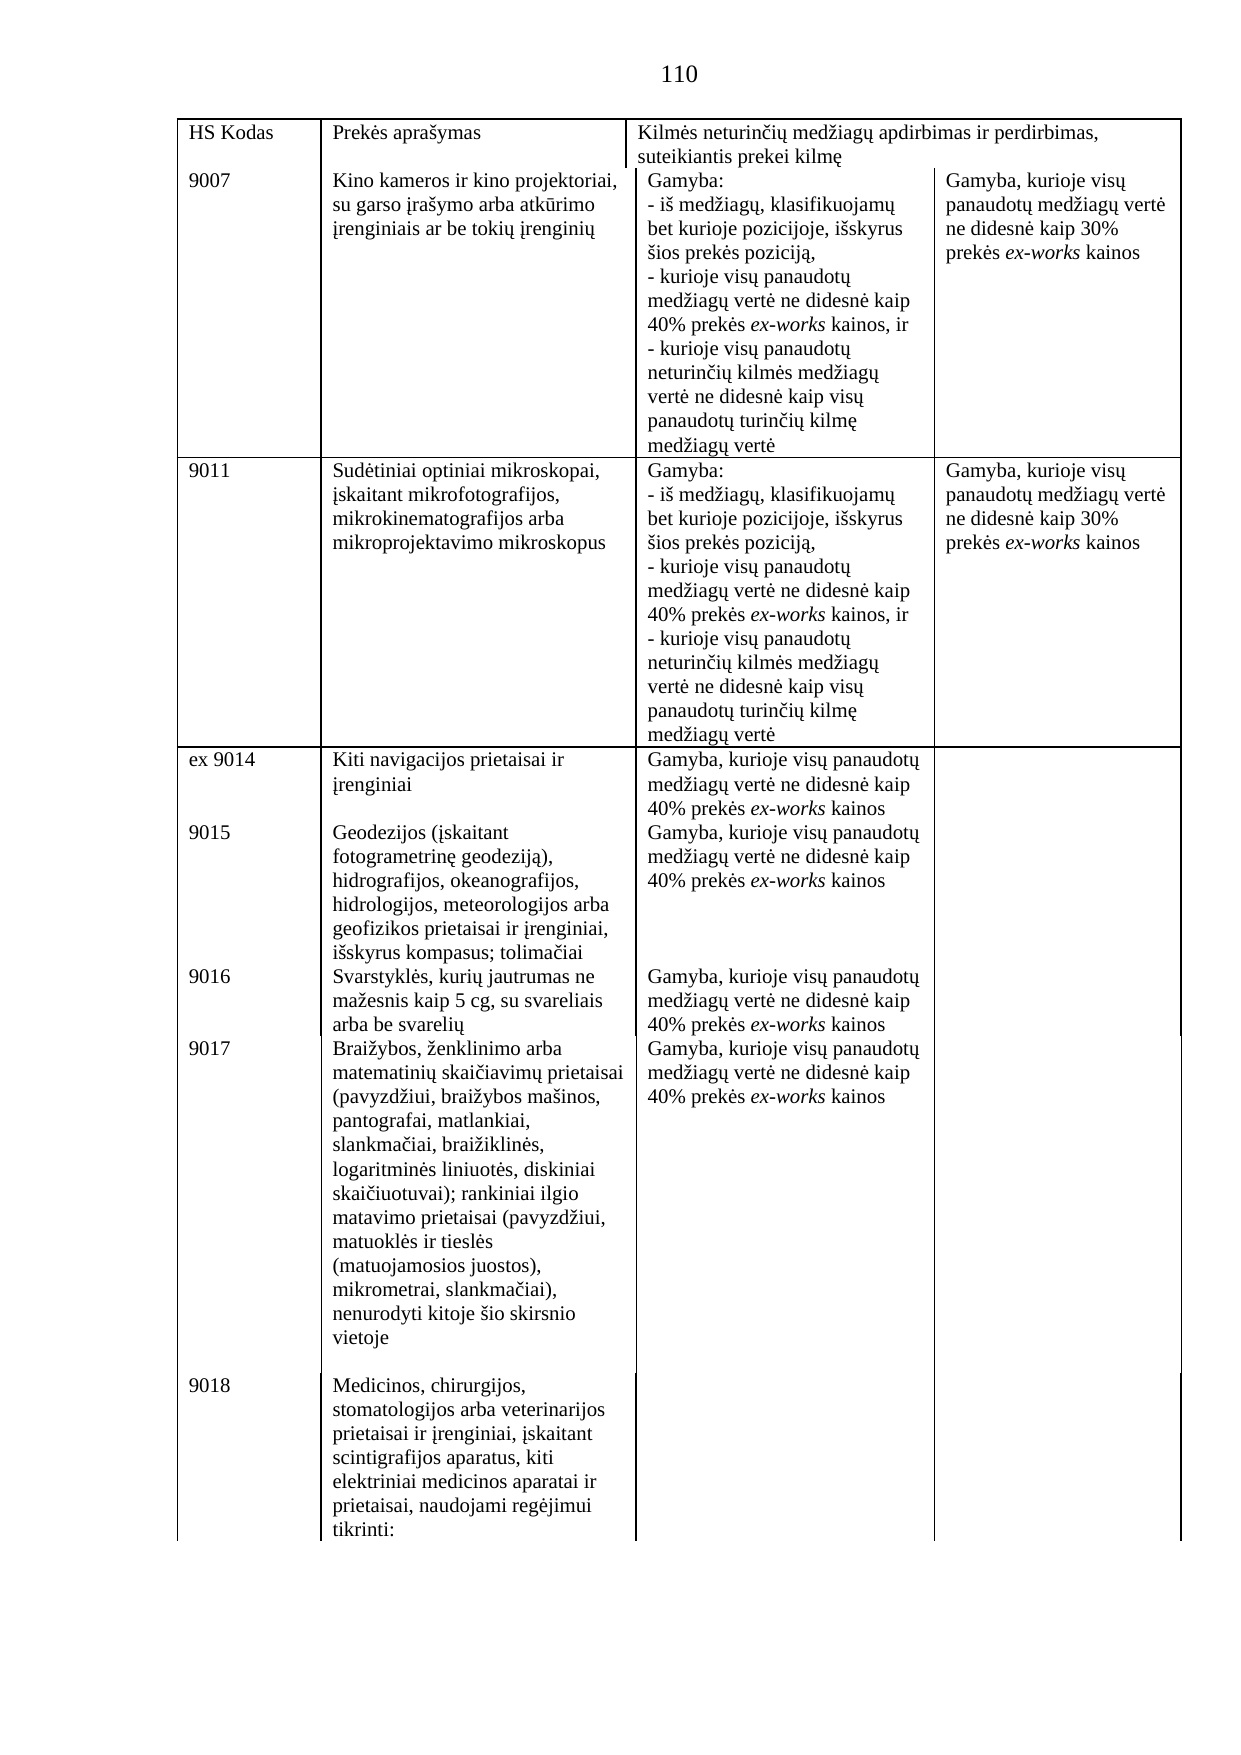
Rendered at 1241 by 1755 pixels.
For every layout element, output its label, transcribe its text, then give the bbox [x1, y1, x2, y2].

table_header Prekės aprašymas [322, 120, 625, 168]
table_cell Svarstyklės, kurių jautrumas ne mažesnis kaip 5 cg, su svareliais arba be svarelių [322, 964, 635, 1036]
table_cell [935, 1036, 1181, 1373]
table_cell Gamyba, kurioje visų panaudotų medžiagų vertė ne didesnė kaip 30% prekės ex-works kainos [935, 458, 1180, 746]
table_cell Geodezijos (įskaitant fotogrametrinę geodeziją), hidrografijos, okeanografijos, hidrologijos, meteorologijos arba geofizikos prietaisai ir įrenginiai, išskyrus kompasus; tolimačiai [322, 820, 635, 964]
table_cell Gamyba: - iš medžiagų, klasifikuojamų bet kurioje pozicijoje, išskyrus šios prekės poziciją, - kurioje visų panaudotų medžiagų vertė ne didesnė kaip 40% prekės ex-works kainos, ir - kurioje visų panaudotų neturinčių kilmės medžiagų vertė ne didesnė kaip visų panaudotų turinčių kilmę medžiagų vertė [637, 458, 934, 746]
table_cell Gamyba: - iš medžiagų, klasifikuojamų bet kurioje pozicijoje, išskyrus šios prekės poziciją, - kurioje visų panaudotų medžiagų vertė ne didesnė kaip 40% prekės ex-works kainos, ir - kurioje visų panaudotų neturinčių kilmės medžiagų vertė ne didesnė kaip visų panaudotų turinčių kilmę medžiagų vertė [637, 168, 934, 457]
table_cell [935, 820, 1180, 964]
table_cell Gamyba, kurioje visų panaudotų medžiagų vertė ne didesnė kaip 40% prekės ex-works kainos [637, 1036, 934, 1373]
table_cell ex 9014 [178, 748, 320, 819]
table_cell [935, 748, 1180, 819]
table_cell Gamyba, kurioje visų panaudotų medžiagų vertė ne didesnė kaip 40% prekės ex-works kainos [637, 964, 934, 1036]
table_cell 9017 [178, 1036, 321, 1373]
table_cell Gamyba, kurioje visų panaudotų medžiagų vertė ne didesnė kaip 30% prekės ex-works kainos [935, 168, 1180, 457]
table_cell Gamyba, kurioje visų panaudotų medžiagų vertė ne didesnė kaip 40% prekės ex-works kainos [637, 820, 934, 964]
table_cell Kino kameros ir kino projektoriai, su garso įrašymo arba atkūrimo įrenginiais ar be tokių įrenginių [322, 168, 635, 457]
table_cell Gamyba, kurioje visų panaudotų medžiagų vertė ne didesnė kaip 40% prekės ex-works kainos [637, 748, 934, 819]
table_header HS Kodas [178, 120, 320, 168]
table_cell Braižybos, ženklinimo arba matematinių skaičiavimų prietaisai (pavyzdžiui, braižybos mašinos, pantografai, matlankiai, slankmačiai, braižiklinės, logaritminės liniuotės, diskiniai skaičiuotuvai); rankiniai ilgio matavimo prietaisai (pavyzdžiui, matuoklės ir tieslės (matuojamosios juostos), mikrometrai, slankmačiai), nenurodyti kitoje šio skirsnio vietoje [322, 1036, 636, 1373]
table_cell Sudėtiniai optiniai mikroskopai, įskaitant mikrofotografijos, mikrokinematografijos arba mikroprojektavimo mikroskopus [322, 458, 635, 746]
table_cell 9007 [178, 168, 320, 457]
table_cell 9015 [178, 820, 320, 964]
table_cell [637, 1373, 934, 1541]
table_cell [935, 1373, 1180, 1541]
table_header Kilmės neturinčių medžiagų apdirbimas ir perdirbimas, suteikiantis prekei kilmę [627, 120, 1180, 168]
table_cell 9011 [178, 458, 320, 746]
table_cell 9016 [178, 964, 320, 1036]
table_cell 9018 [178, 1373, 320, 1541]
table_cell Kiti navigacijos prietaisai ir įrenginiai [322, 748, 635, 819]
table_cell [935, 964, 1180, 1036]
table_cell Medicinos, chirurgijos, stomatologijos arba veterinarijos prietaisai ir įrenginiai, įskaitant scintigrafijos aparatus, kiti elektriniai medicinos aparatai ir prietaisai, naudojami regėjimui tikrinti: [322, 1373, 635, 1541]
